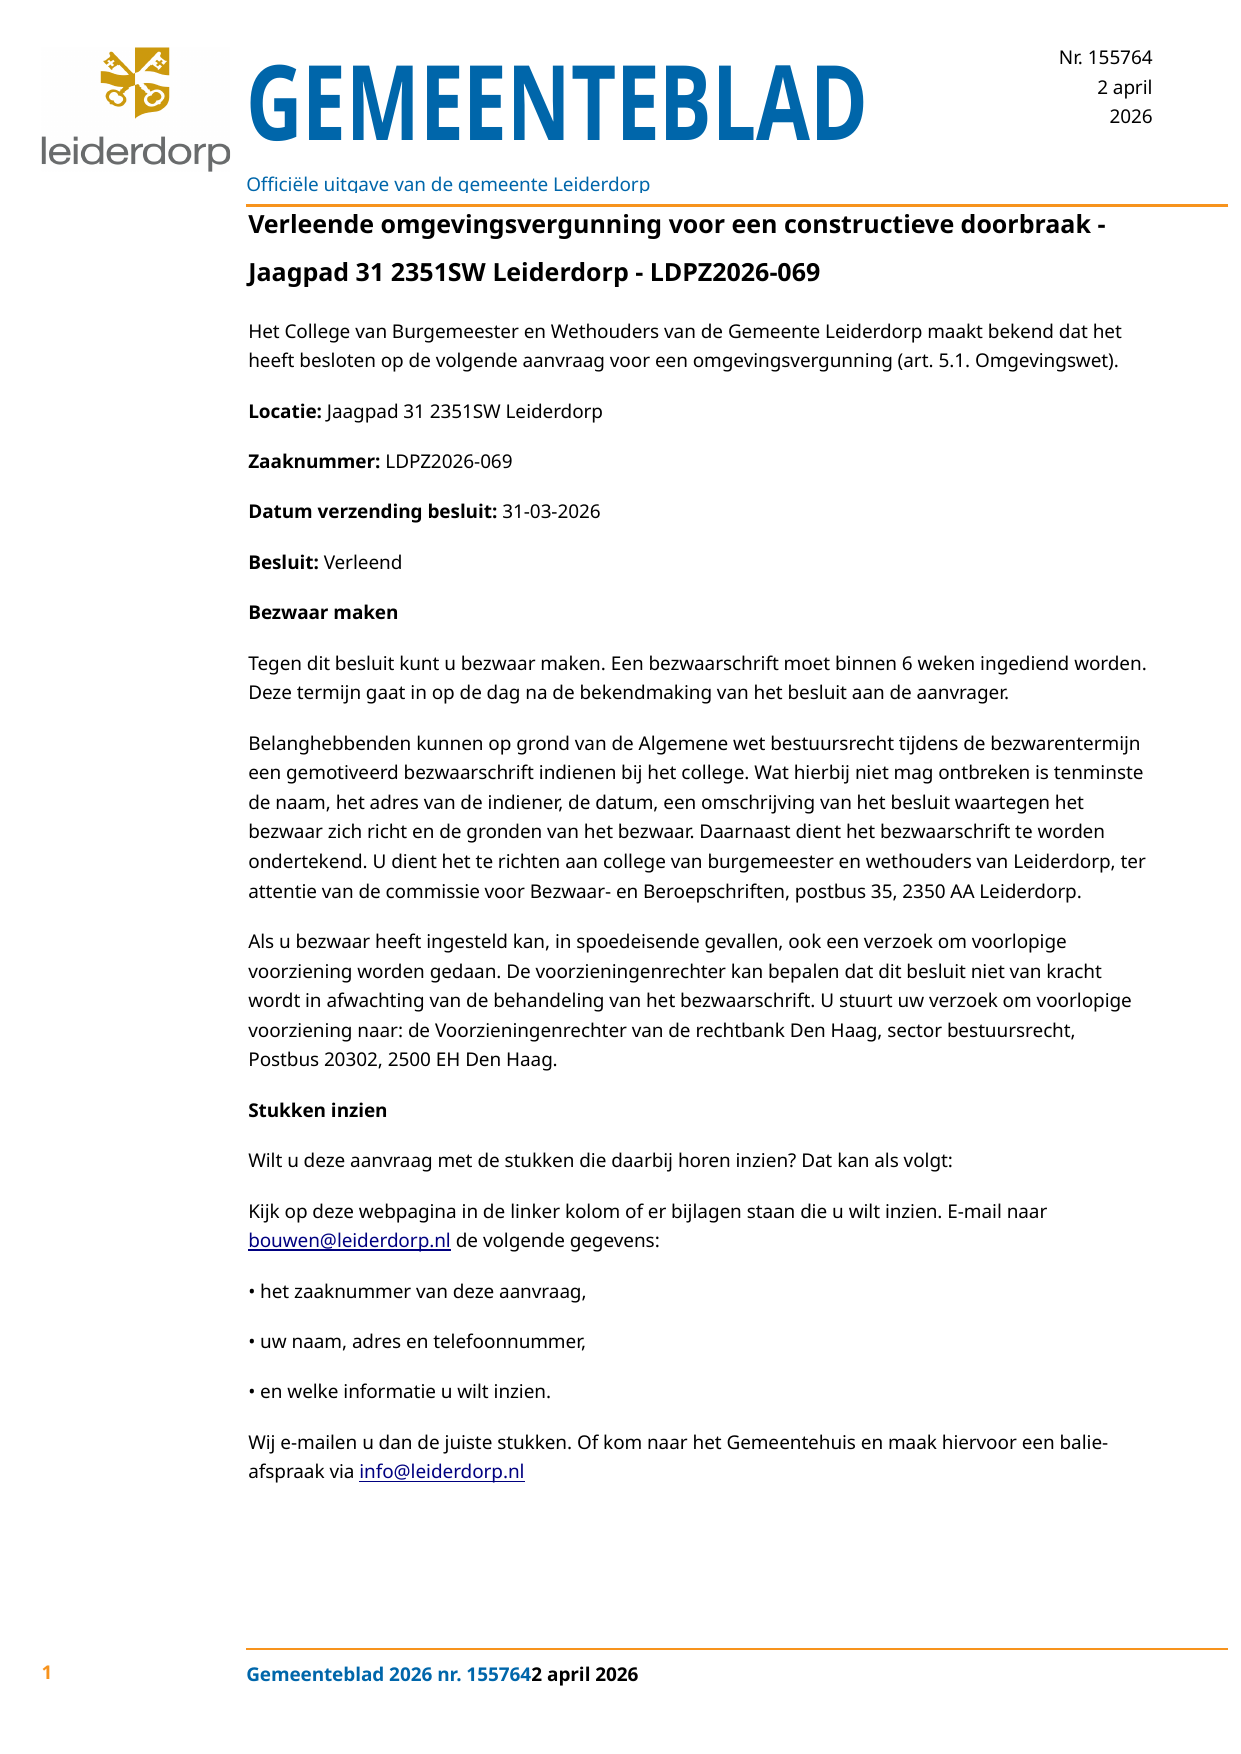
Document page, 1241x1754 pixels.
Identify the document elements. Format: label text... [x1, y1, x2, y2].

text Stukken inzien [248, 1097, 1152, 1123]
text • uw naam, adres en telefoonnummer, [248, 1328, 1152, 1354]
text Verleende omgevingsvergunning voor een constructieve doorbraak - Jaagpad 31 2351SW Leiderdorp - LDPZ2026-069 [248, 207, 1152, 288]
text Wilt u deze aanvraag met de stukken die daarbij horen inzien? Dat kan als volgt: [248, 1147, 1152, 1173]
picture [41, 47, 231, 172]
text Het College van Burgemeester en Wethouders van de Gemeente Leiderdorp maakt bekend dat het heeft besloten op de volgende aanvraag voor een omgevingsvergunning (art. 5.1. Omgevingswet). [248, 318, 1152, 373]
text Datum verzending besluit: 31-03-2026 [248, 499, 1152, 524]
text • en welke informatie u wilt inzien. [248, 1379, 1152, 1404]
text Tegen dit besluit kunt u bezwaar maken. Een bezwaarschrift moet binnen 6 weken ingediend worden. Deze termijn gaat in op de dag na de bekendmaking van het besluit aan de aanvrager. [248, 650, 1152, 705]
text Zaaknummer: LDPZ2026-069 [248, 448, 1152, 474]
text Belanghebbenden kunnen op grond van de Algemene wet bestuursrecht tijdens de bezwarentermijn een gemotiveerd bezwaarschrift indienen bij het college. Wat hierbij niet mag ontbreken is tenminste de naam, het adres van de indiener, de datum, een omschrijving van het besluit waartegen het bezwaar zich richt en de gronden van het bezwaar. Daarnaast dient het bezwaarschrift te worden ondertekend. U dient het te richten aan college van burgemeester en wethouders van Leiderdorp, ter attentie van de commissie voor Bezwaar- en Beroepschriften, postbus 35, 2350 AA Leiderdorp. [248, 730, 1152, 904]
text Als u bezwaar heeft ingesteld kan, in spoedeisende gevallen, ook een verzoek om voorlopige voorziening worden gedaan. De voorzieningenrechter kan bepalen dat dit besluit niet van kracht wordt in afwachting van de behandeling van het bezwaarschrift. U stuurt uw verzoek om voorlopige voorziening naar: de Voorzieningenrechter van de rechtbank Den Haag, sector bestuursrecht, Postbus 20302, 2500 EH Den Haag. [248, 928, 1152, 1072]
text Wij e-mailen u dan de juiste stukken. Of kom naar het Gemeentehuis en maak hiervoor een balie-afspraak via info@leiderdorp.nl [248, 1429, 1152, 1484]
text • het zaaknummer van deze aanvraag, [248, 1278, 1152, 1304]
text Bezwaar maken [248, 599, 1152, 625]
text Kijk op deze webpagina in de linker kolom of er bijlagen staan die u wilt inzien. E-mail naar bouwen@leiderdorp.nl de volgende gegevens: [248, 1198, 1152, 1253]
text Besluit: Verleend [248, 549, 1152, 575]
text Locatie: Jaagpad 31 2351SW Leiderdorp [248, 398, 1152, 424]
